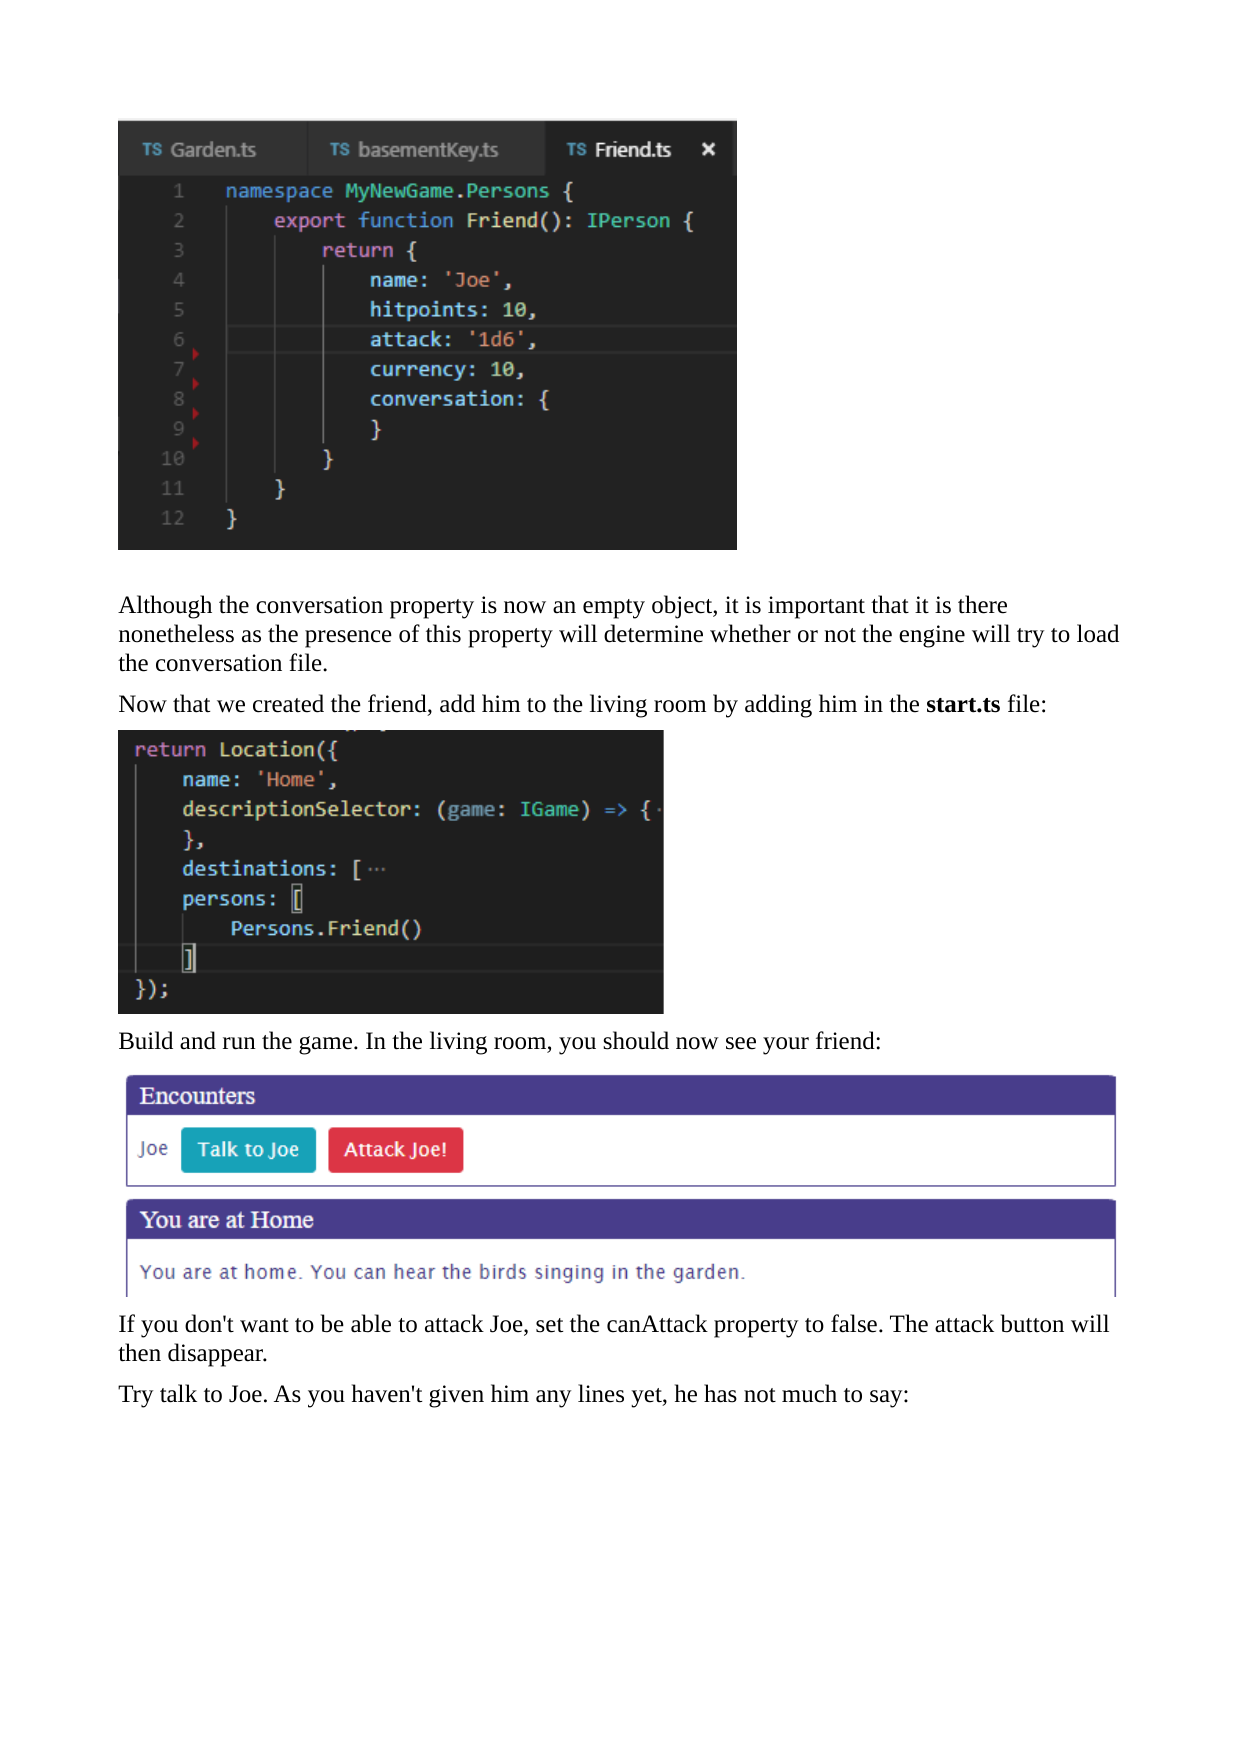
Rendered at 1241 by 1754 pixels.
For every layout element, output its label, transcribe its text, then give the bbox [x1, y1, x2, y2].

text Now that we created the friend, add him to the living room by adding him in the start.ts file: [118, 689, 1122, 718]
text Although the conversation property is now an empty object, it is important that it is there nonetheless as the presence of this property will determine whether or not the engine will try to load the conversation file. [118, 591, 1122, 677]
text If you don't want to be able to attack Joe, set the canAttack property to false. The attack button will then disappear. [118, 1309, 1122, 1367]
text Build and run the game. In the living room, you should now see your friend: [118, 1026, 1122, 1055]
text Try talk to Joe. As you haven't given him any lines yet, he has not much to say: [118, 1379, 1122, 1408]
